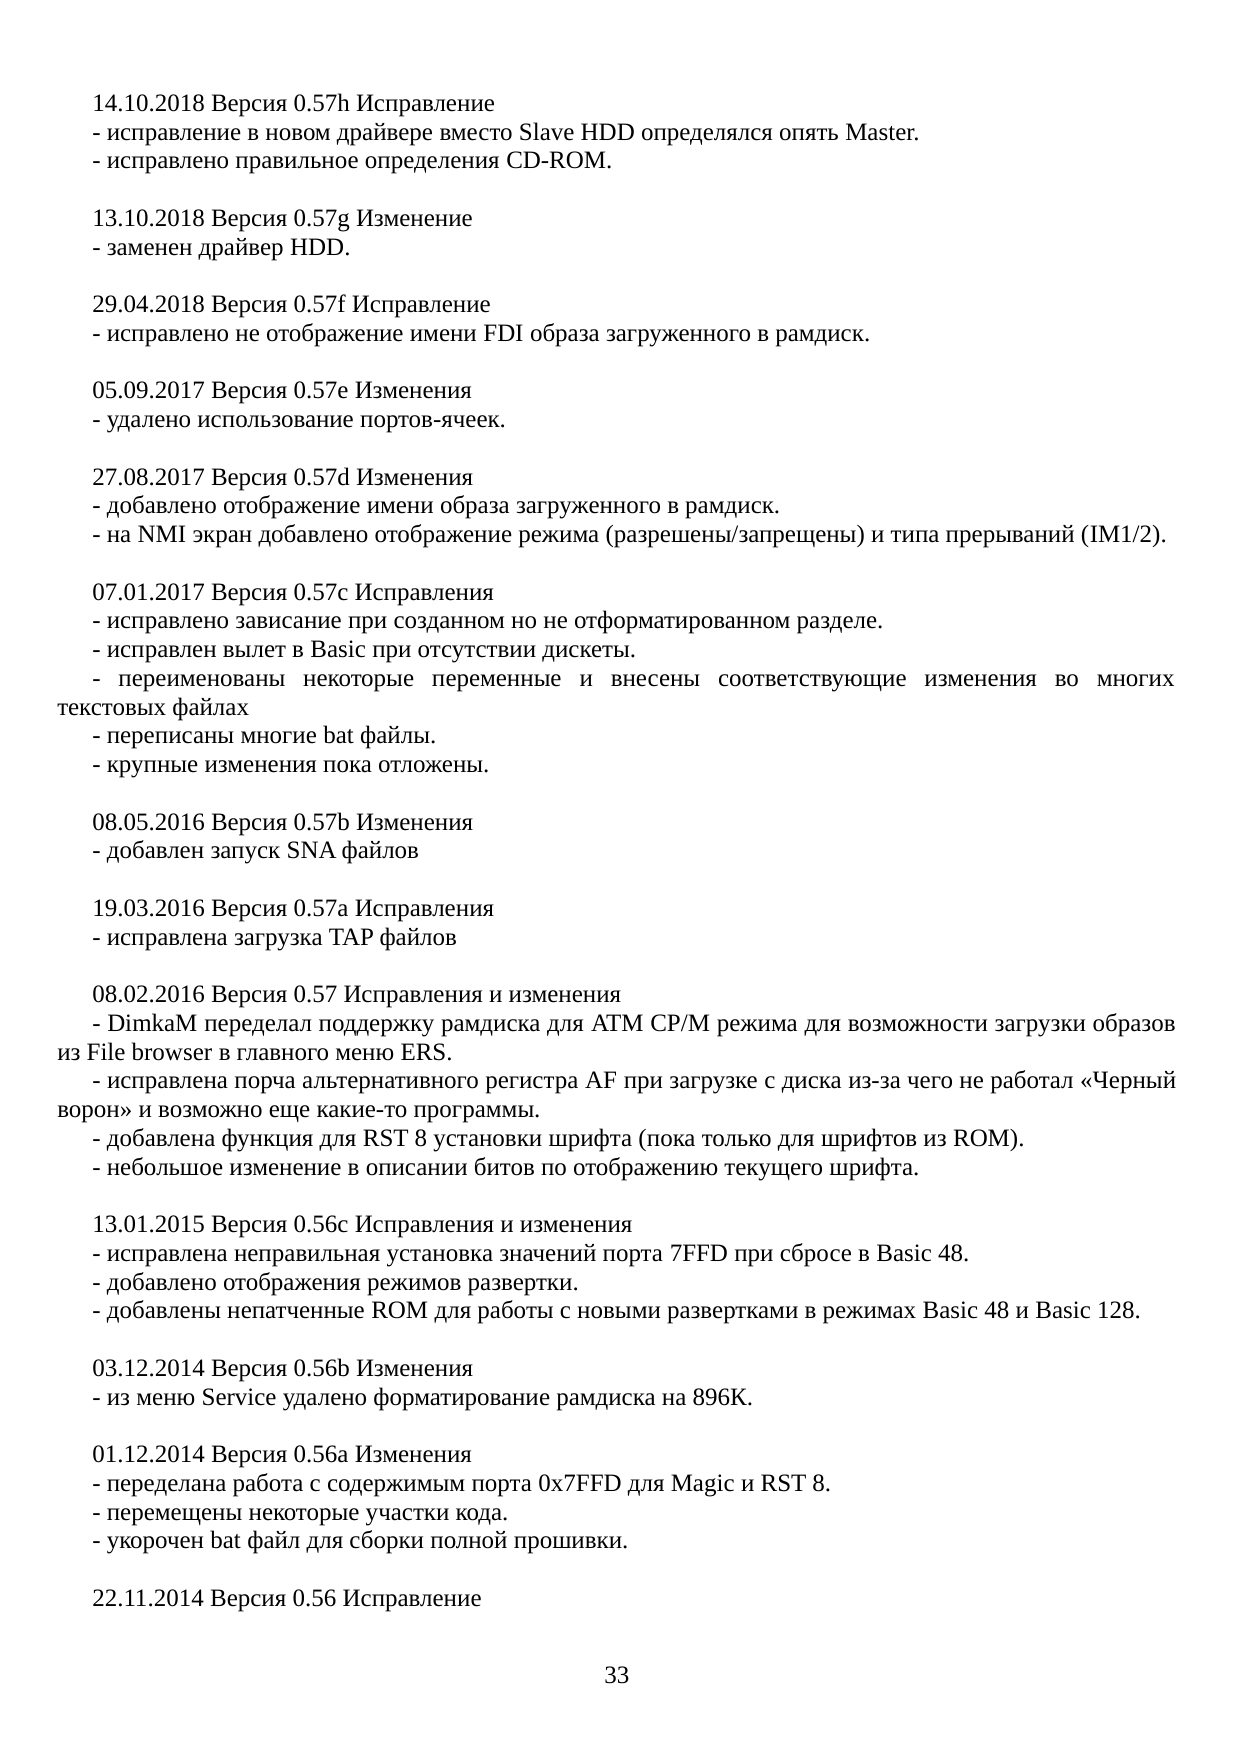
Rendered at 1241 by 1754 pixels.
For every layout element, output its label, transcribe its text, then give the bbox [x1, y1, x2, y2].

text - крупные изменения пока отложены. [57, 749, 1176, 778]
text - добавлены непатченные ROM для работы с новыми развертками в режимах Basic 48 и Basic 128. [57, 1296, 1176, 1324]
text - исправлена неправильная установка значений порта 7FFD при сбросе в Basic 48. [57, 1238, 1176, 1267]
text - переделана работа с содержимым порта 0x7FFD для Magic и RST 8. [57, 1468, 1176, 1497]
text 13.10.2018 Версия 0.57g Изменение [57, 203, 1176, 232]
text 03.12.2014 Версия 0.56b Изменения [57, 1353, 1176, 1382]
text - исправлена порча альтернативного регистра AF при загрузке с диска из-за чего не работал «Черный ворон» и возможно еще какие-то программы. [57, 1066, 1176, 1123]
text - исправлено правильное определения CD-ROM. [57, 146, 1176, 174]
text - небольшое изменение в описании битов по отображению текущего шрифта. [57, 1152, 1176, 1181]
text - исправлено зависание при созданном но не отформатированном разделе. [57, 606, 1176, 634]
text - добавлен запуск SNA файлов [57, 836, 1176, 864]
text - укорочен bat файл для сборки полной прошивки. [57, 1526, 1176, 1554]
text 13.01.2015 Версия 0.56c Исправления и изменения [57, 1209, 1176, 1238]
text - DimkaM переделал поддержку рамдиска для ATM CP/M режима для возможности загрузки образов из File browser в главного меню ERS. [57, 1008, 1176, 1066]
text 08.05.2016 Версия 0.57b Изменения [57, 807, 1176, 836]
text 29.04.2018 Версия 0.57f Исправление [57, 289, 1176, 318]
text 22.11.2014 Версия 0.56 Исправление [57, 1583, 1176, 1612]
text - перемещены некоторые участки кода. [57, 1497, 1176, 1526]
text - исправлена загрузка TAP файлов [57, 922, 1176, 951]
text - исправлено не отображение имени FDI образа загруженного в рамдиск. [57, 318, 1176, 347]
text - добавлена функция для RST 8 установки шрифта (пока только для шрифтов из ROM). [57, 1123, 1176, 1152]
text - исправление в новом драйвере вместо Slave HDD определялся опять Master. [57, 117, 1176, 146]
text - добавлено отображения режимов развертки. [57, 1267, 1176, 1296]
text 01.12.2014 Версия 0.56a Изменения [57, 1439, 1176, 1468]
text - из меню Service удалено форматирование рамдиска на 896К. [57, 1382, 1176, 1411]
text - заменен драйвер HDD. [57, 232, 1176, 261]
text - переименованы некоторые переменные и внесены соответствующие изменения во многих текстовых файлах [57, 663, 1176, 721]
text - исправлен вылет в Basic при отсутствии дискеты. [57, 634, 1176, 663]
text 14.10.2018 Версия 0.57h Исправление [57, 88, 1176, 117]
text 08.02.2016 Версия 0.57 Исправления и изменения [57, 979, 1176, 1008]
text - на NMI экран добавлено отображение режима (разрешены/запрещены) и типа прерываний (IM1/2). [57, 519, 1176, 548]
text - переписаны многие bat файлы. [57, 721, 1176, 749]
text 05.09.2017 Версия 0.57e Изменения [57, 376, 1176, 404]
text 07.01.2017 Версия 0.57с Исправления [57, 577, 1176, 606]
text - удалено использование портов-ячеек. [57, 404, 1176, 433]
text 27.08.2017 Версия 0.57d Изменения [57, 462, 1176, 491]
text 19.03.2016 Версия 0.57a Исправления [57, 893, 1176, 922]
text - добавлено отображение имени образа загруженного в рамдиск. [57, 491, 1176, 519]
